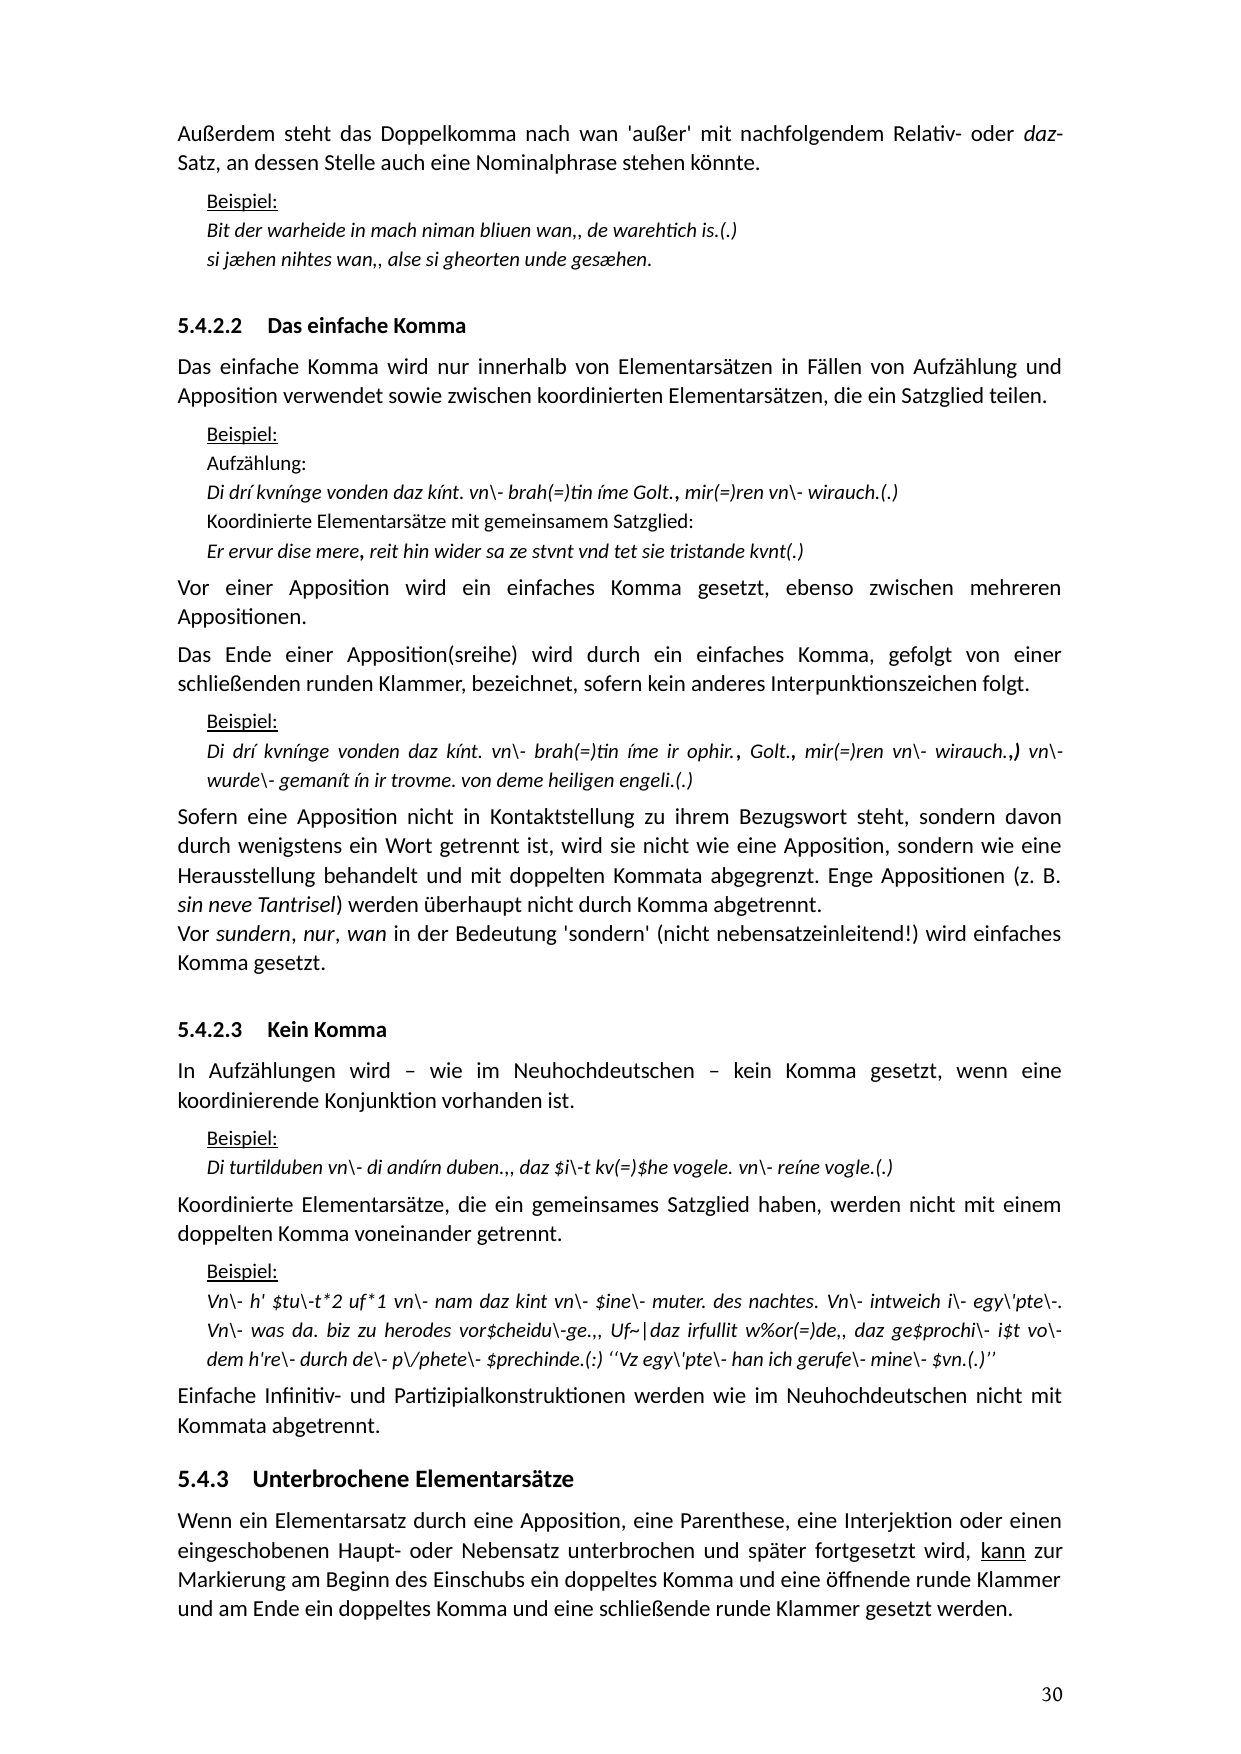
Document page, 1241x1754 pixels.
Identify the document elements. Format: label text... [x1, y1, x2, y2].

subtitle Beispiel: [207, 706, 1063, 735]
subtitle Beispiel: [207, 418, 1063, 447]
text Di drí kvnínge vonden daz kínt. vn\- brah(=)tin íme Golt., mir(=)ren vn\- wirauch.(.) [207, 476, 1063, 506]
text Di drí kvnínge vonden daz kínt. vn\- brah(=)tin íme ir ophir., Golt., mir(=)ren vn\- wirauch.,) vn\- wurde\- gemanít ín ir trovme. von deme heiligen engeli.(.) [207, 735, 1063, 793]
subtitle Beispiel: [207, 1122, 1063, 1151]
text Koordinierte Elementarsätze, die ein gemeinsames Satzglied haben, werden nicht mit einem doppelten Komma voneinander getrennt. [177, 1189, 1063, 1247]
text Wenn ein Elementarsatz durch eine Apposition, eine Parenthese, eine Interjektion oder einen eingeschobenen Haupt- oder Nebensatz unterbrochen und später fortgesetzt wird, kann zur Markierung am Beginn des Einschubs ein doppeltes Komma und eine öffnende runde Klammer und am Ende ein doppeltes Komma und eine schließende runde Klammer gesetzt werden. [177, 1506, 1063, 1622]
text Er ervur dise mere, reit hin wider sa ze stvnt vnd tet sie tristande kvnt(.) [207, 535, 1063, 564]
text Vn\- h' $tu\-t*2 uf*1 vn\- nam daz kint vn\- $ine\- muter. des nachtes. Vn\- intweich i\- egy\'pte\-. Vn\- was da. biz zu herodes vor$cheidu\-ge.,, Uf~|daz irfullit w%or(=)de,, daz ge$prochi\- i$t vo\- dem h're\- durch de\- p\/phete\- $prechinde.(:) ‘‘Vz egy\'pte\- han ich gerufe\- mine\- $vn.(.)’’ [207, 1285, 1063, 1372]
text Sofern eine Apposition nicht in Kontaktstellung zu ihrem Bezugswort steht, sondern davon durch wenigstens ein Wort getrennt ist, wird sie nicht wie eine Apposition, sondern wie eine Herausstellung behandelt und mit doppelten Kommata abgegrenzt. Enge Appositionen (z. B. sin neve Tantrisel) werden überhaupt nicht durch Komma abgetrennt. [177, 801, 1063, 918]
text Außerdem steht das Doppelkomma nach wan 'außer' mit nachfolgendem Relativ- oder daz-Satz, an dessen Stelle auch eine Nominalphrase stehen könnte. [177, 118, 1063, 176]
text Aufzählung: [207, 447, 1063, 476]
subtitle Beispiel: [207, 185, 1063, 214]
text Vor sundern, nur, wan in der Bedeutung 'sondern' (nicht nebensatzeinleitend!) wird einfaches Komma gesetzt. [177, 918, 1063, 976]
text Bit der warheide in mach niman bliuen wan,, de warehtich is.(.) [207, 214, 1063, 243]
subtitle Unterbrochene Elementarsätze [177, 1464, 1063, 1493]
text si jæhen nihtes wan,, alse si gheorten unde gesæhen. [207, 243, 1063, 272]
text Koordinierte Elementarsätze mit gemeinsamem Satzglied: [207, 506, 1063, 535]
text Das einfache Komma wird nur innerhalb von Elementarsätzen in Fällen von Aufzählung und Apposition verwendet sowie zwischen koordinierten Elementarsätzen, die ein Satzglied teilen. [177, 351, 1063, 410]
text Di turtilduben vn\- di andírn duben.,, daz $i\-t kv(=)$he vogele. vn\- reíne vogle.(.) [207, 1151, 1063, 1181]
text Das Ende einer Apposition(sreihe) wird durch ein einfaches Komma, gefolgt von einer schließenden runden Klammer, bezeichnet, sofern kein anderes Interpunktionszeichen folgt. [177, 639, 1063, 697]
subtitle Beispiel: [207, 1256, 1063, 1285]
text Einfache Infinitiv- und Partizipialkonstruktionen werden wie im Neuhochdeutschen nicht mit Kommata abgetrennt. [177, 1381, 1063, 1439]
subtitle Kein Komma [177, 1014, 1063, 1043]
text In Aufzählungen wird – wie im Neuhochdeutschen – kein Komma gesetzt, wenn eine koordinierende Konjunktion vorhanden ist. [177, 1056, 1063, 1114]
text Vor einer Apposition wird ein einfaches Komma gesetzt, ebenso zwischen mehreren Appositionen. [177, 572, 1063, 631]
subtitle Das einfache Komma [177, 310, 1063, 339]
